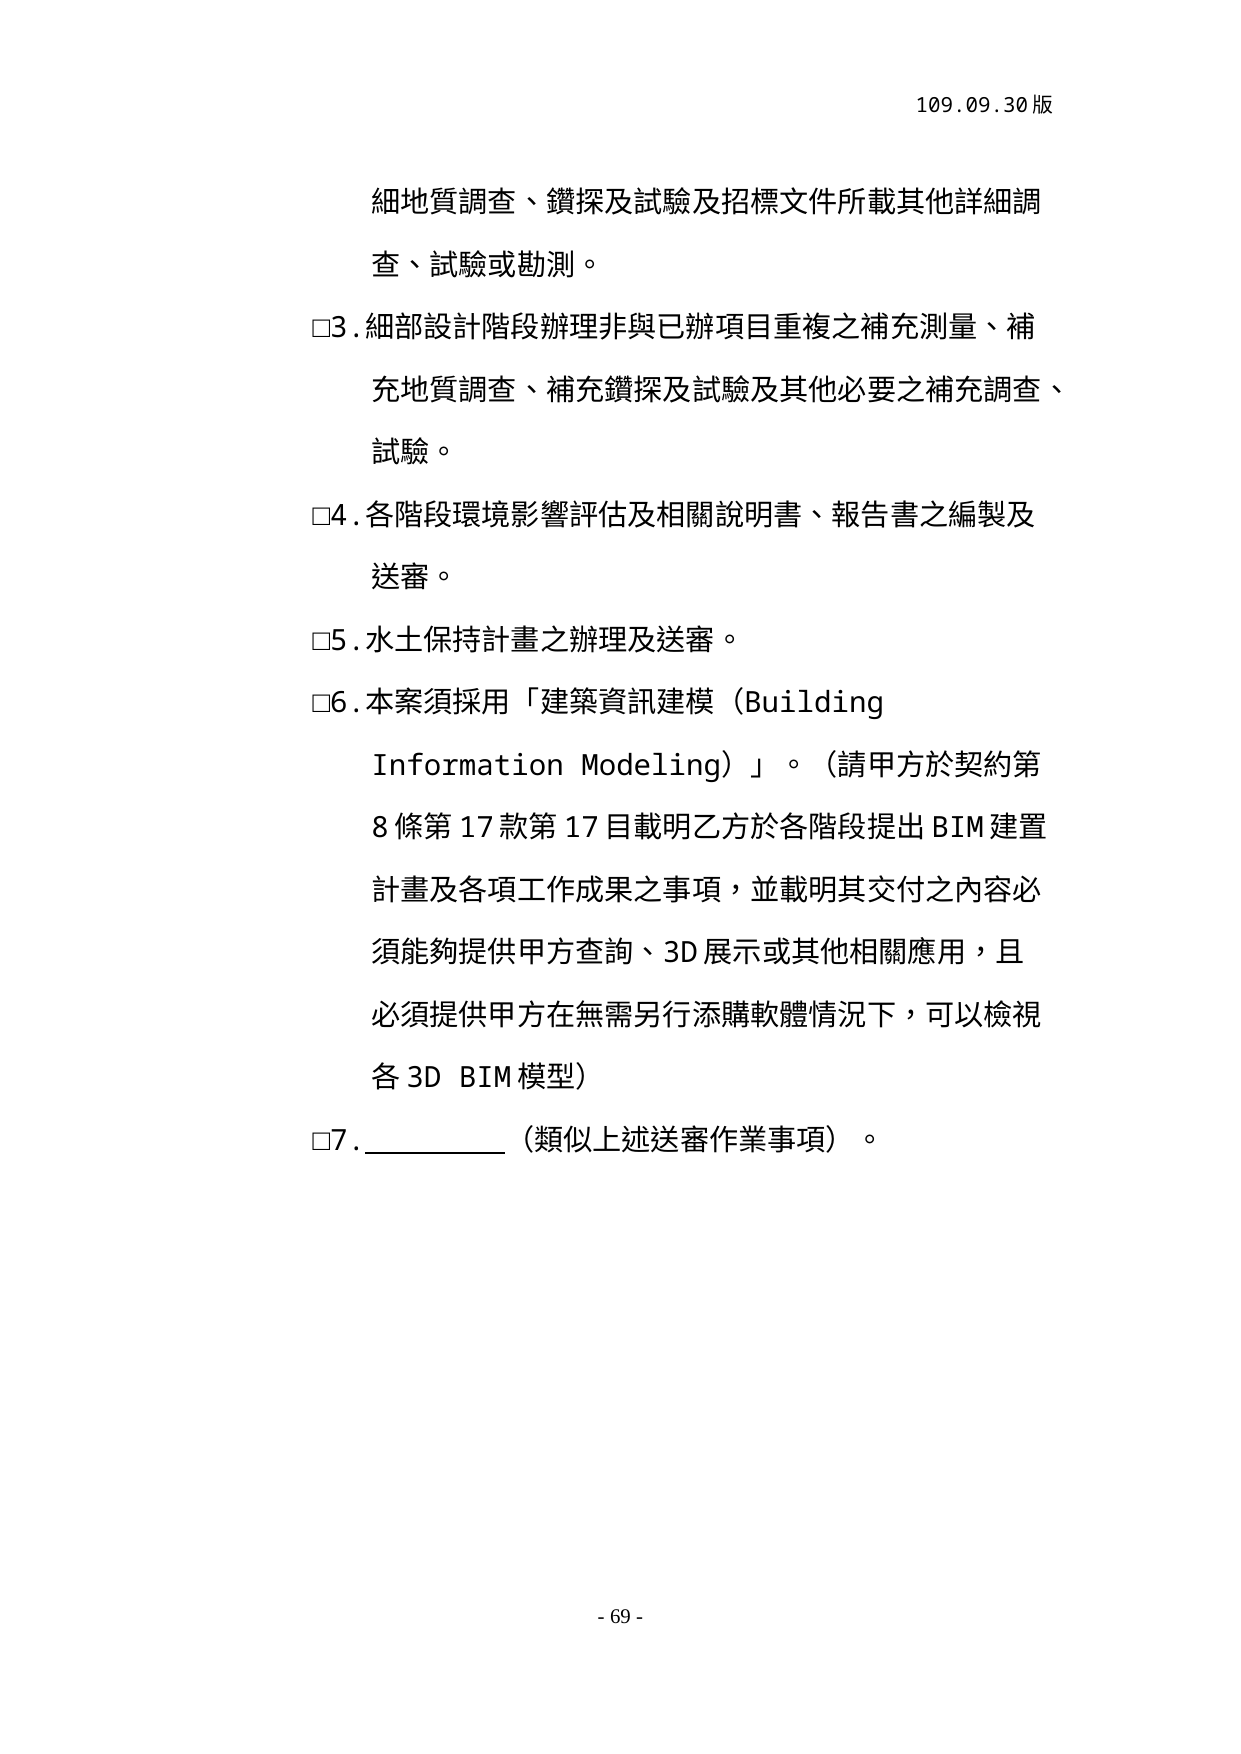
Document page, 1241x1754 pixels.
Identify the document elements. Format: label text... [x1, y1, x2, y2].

text □4.各階段環境影響評估及相關說明書、報告書之編製及送審。 [312, 471, 1053, 596]
text 細地質調查、鑽探及試驗及招標文件所載其他詳細調查、試驗或勘測。 [312, 158, 1053, 283]
text □7. （類似上述送審作業事項）。 [312, 1096, 1053, 1158]
text □6.本案須採用「建築資訊建模（Building Information Modeling）」。（請甲方於契約第8條第17款第17目載明乙方於各階段提出BIM建置計畫及各項工作成果之事項，並載明其交付之內容必須能夠提供甲方查詢、3D展示或其他相關應用，且必須提供甲方在無需另行添購軟體情況下，可以檢視各3D BIM模型） [312, 658, 1053, 1096]
text □3.細部設計階段辦理非與已辦項目重複之補充測量、補充地質調查、補充鑽探及試驗及其他必要之補充調查、試驗。 [312, 283, 1053, 471]
text □5.水土保持計畫之辦理及送審。 [312, 596, 1053, 658]
